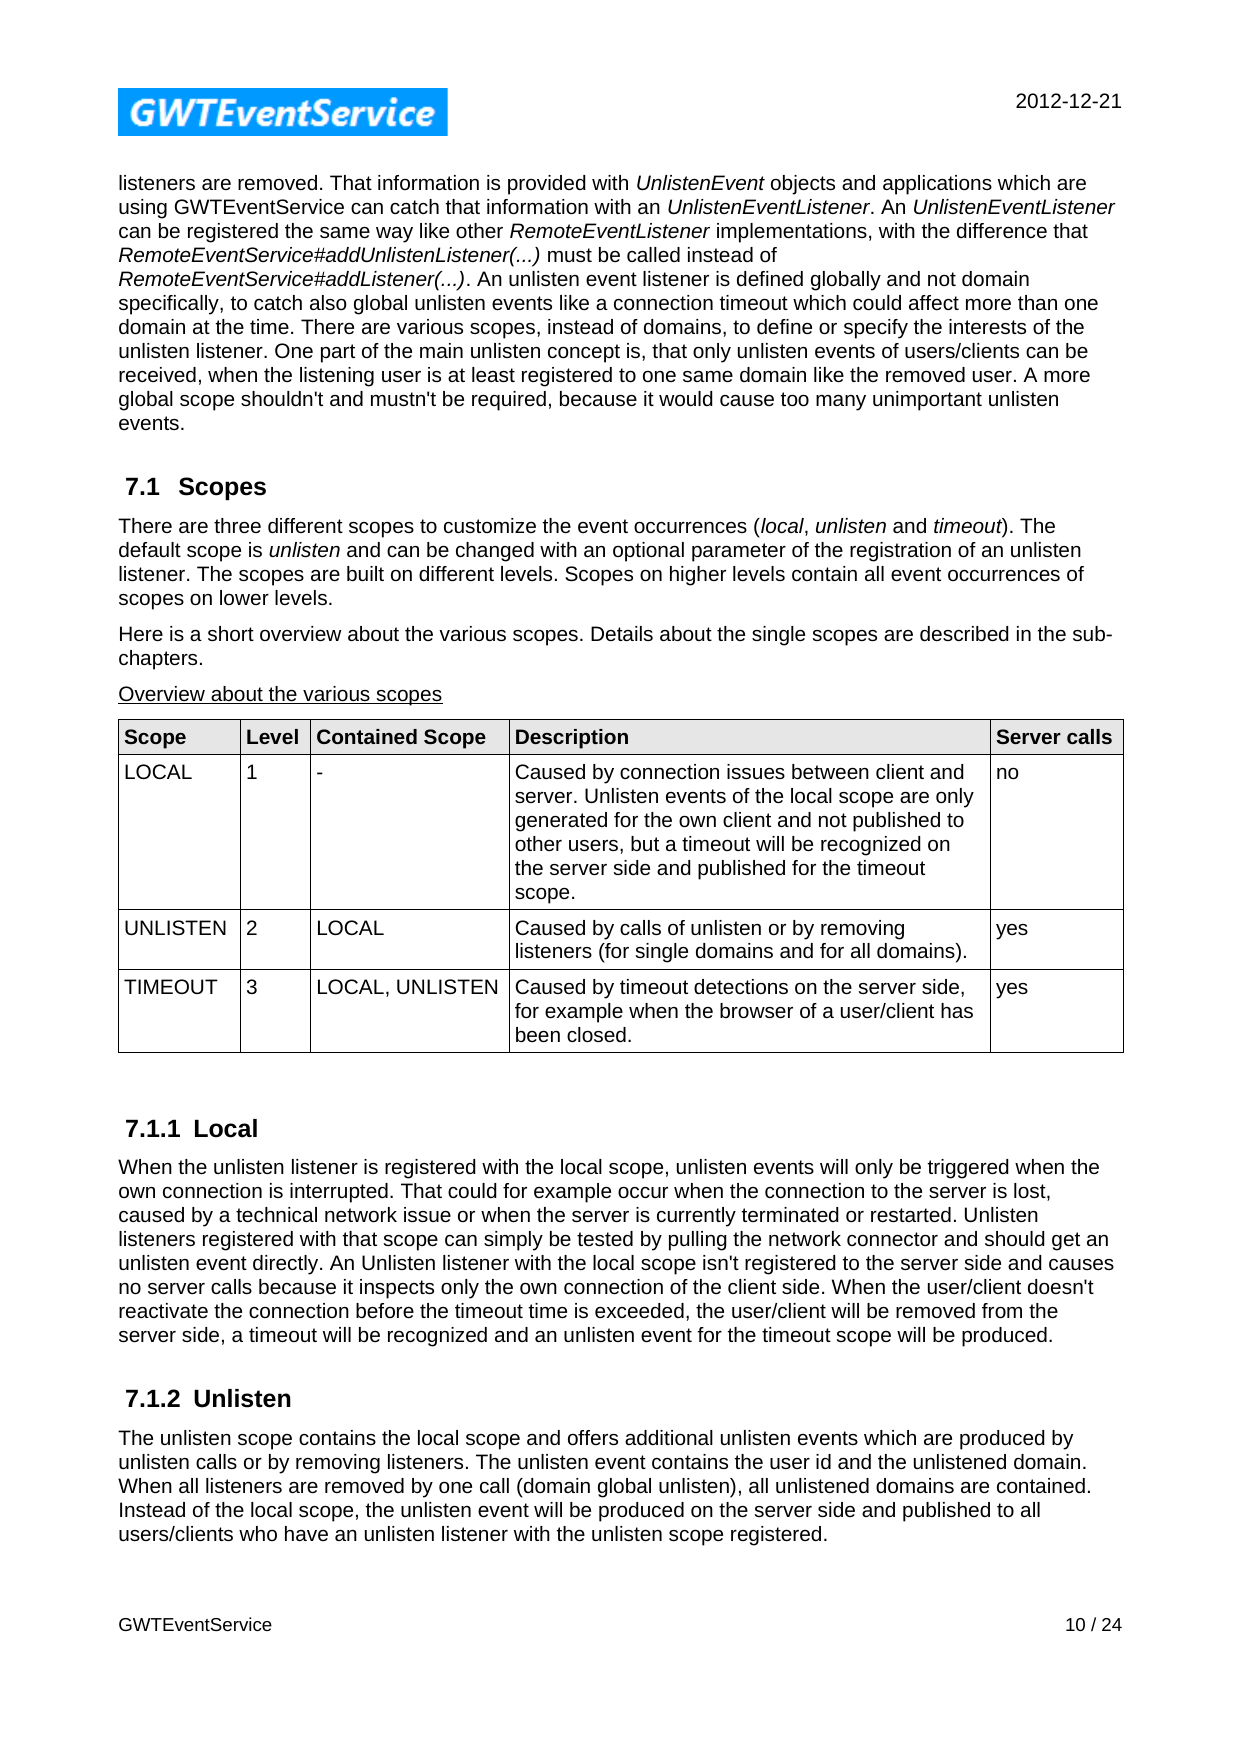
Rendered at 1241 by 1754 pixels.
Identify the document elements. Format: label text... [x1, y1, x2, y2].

text Overview about the various scopes [118, 682, 1122, 706]
table_cell 2 [241, 910, 310, 969]
table_cell UNLISTEN [119, 910, 240, 969]
table_cell LOCAL [119, 755, 240, 909]
text The unlisten scope contains the local scope and offers additional unlisten events which are produced by unlisten calls or by removing listeners. The unlisten event contains the user id and the unlistened domain. When all listeners are removed by one call (domain global unlisten), all unlistened domains are contained. Instead of the local scope, the unlisten event will be produced on the server side and published to all users/clients who have an unlisten listener with the unlisten scope registered. [118, 1426, 1122, 1545]
text listeners are removed. That information is provided with UnlistenEvent objects and applications which are using GWTEventService can catch that information with an UnlistenEventListener. An UnlistenEventListener can be registered the same way like other RemoteEventListener implementations, with the difference that RemoteEventService#addUnlistenListener(...) must be called instead of RemoteEventService#addListener(...). An unlisten event listener is defined globally and not domain specifically, to catch also global unlisten events like a connection timeout which could affect more than one domain at the time. There are various scopes, instead of domains, to define or specify the interests of the unlisten listener. One part of the main unlisten concept is, that only unlisten events of users/clients can be received, when the listening user is at least registered to one same domain like the removed user. A more global scope shouldn't and mustn't be required, because it would cause too many unimportant unlisten events. [118, 171, 1122, 435]
subtitle Unlisten [118, 1384, 1122, 1413]
table_cell Caused by calls of unlisten or by removing listeners (for single domains and for all domains). [510, 910, 990, 969]
table_cell 3 [241, 970, 310, 1052]
table_cell Caused by timeout detections on the server side, for example when the browser of a user/client has been closed. [510, 970, 990, 1052]
table_cell TIMEOUT [119, 970, 240, 1052]
table_cell yes [991, 910, 1123, 969]
table_cell LOCAL [311, 910, 509, 969]
table_cell LOCAL, UNLISTEN [311, 970, 509, 1052]
table_header Contained Scope [311, 720, 509, 754]
table_cell Caused by connection issues between client and server. Unlisten events of the local scope are only generated for the own client and not published to other users, but a timeout will be recognized on the server side and published for the timeout scope. [510, 755, 990, 909]
table_cell no [991, 755, 1123, 909]
subtitle Local [118, 1114, 1122, 1143]
table_header Description [510, 720, 990, 754]
text Here is a short overview about the various scopes. Details about the single scopes are described in the sub-chapters. [118, 622, 1122, 670]
picture [118, 88, 448, 136]
text When the unlisten listener is registered with the local scope, unlisten events will only be triggered when the own connection is interrupted. That could for example occur when the connection to the server is lost, caused by a technical network issue or when the server is currently terminated or restarted. Unlisten listeners registered with that scope can simply be tested by pulling the network connector and should get an unlisten event directly. An Unlisten listener with the local scope isn't registered to the server side and causes no server calls because it inspects only the own connection of the client side. When the user/client doesn't reactivate the connection before the timeout time is exceeded, the user/client will be removed from the server side, a timeout will be recognized and an unlisten event for the timeout scope will be produced. [118, 1155, 1122, 1347]
table_cell yes [991, 970, 1123, 1052]
table_header Server calls [991, 720, 1123, 754]
subtitle Scopes [118, 472, 1122, 501]
table_header Scope [119, 720, 240, 754]
table_cell 1 [241, 755, 310, 909]
table_cell - [311, 755, 509, 909]
table_header Level [241, 720, 310, 754]
text There are three different scopes to customize the event occurrences (local, unlisten and timeout). The default scope is unlisten and can be changed with an optional parameter of the registration of an unlisten listener. The scopes are built on different levels. Scopes on higher levels contain all event occurrences of scopes on lower levels. [118, 513, 1122, 609]
